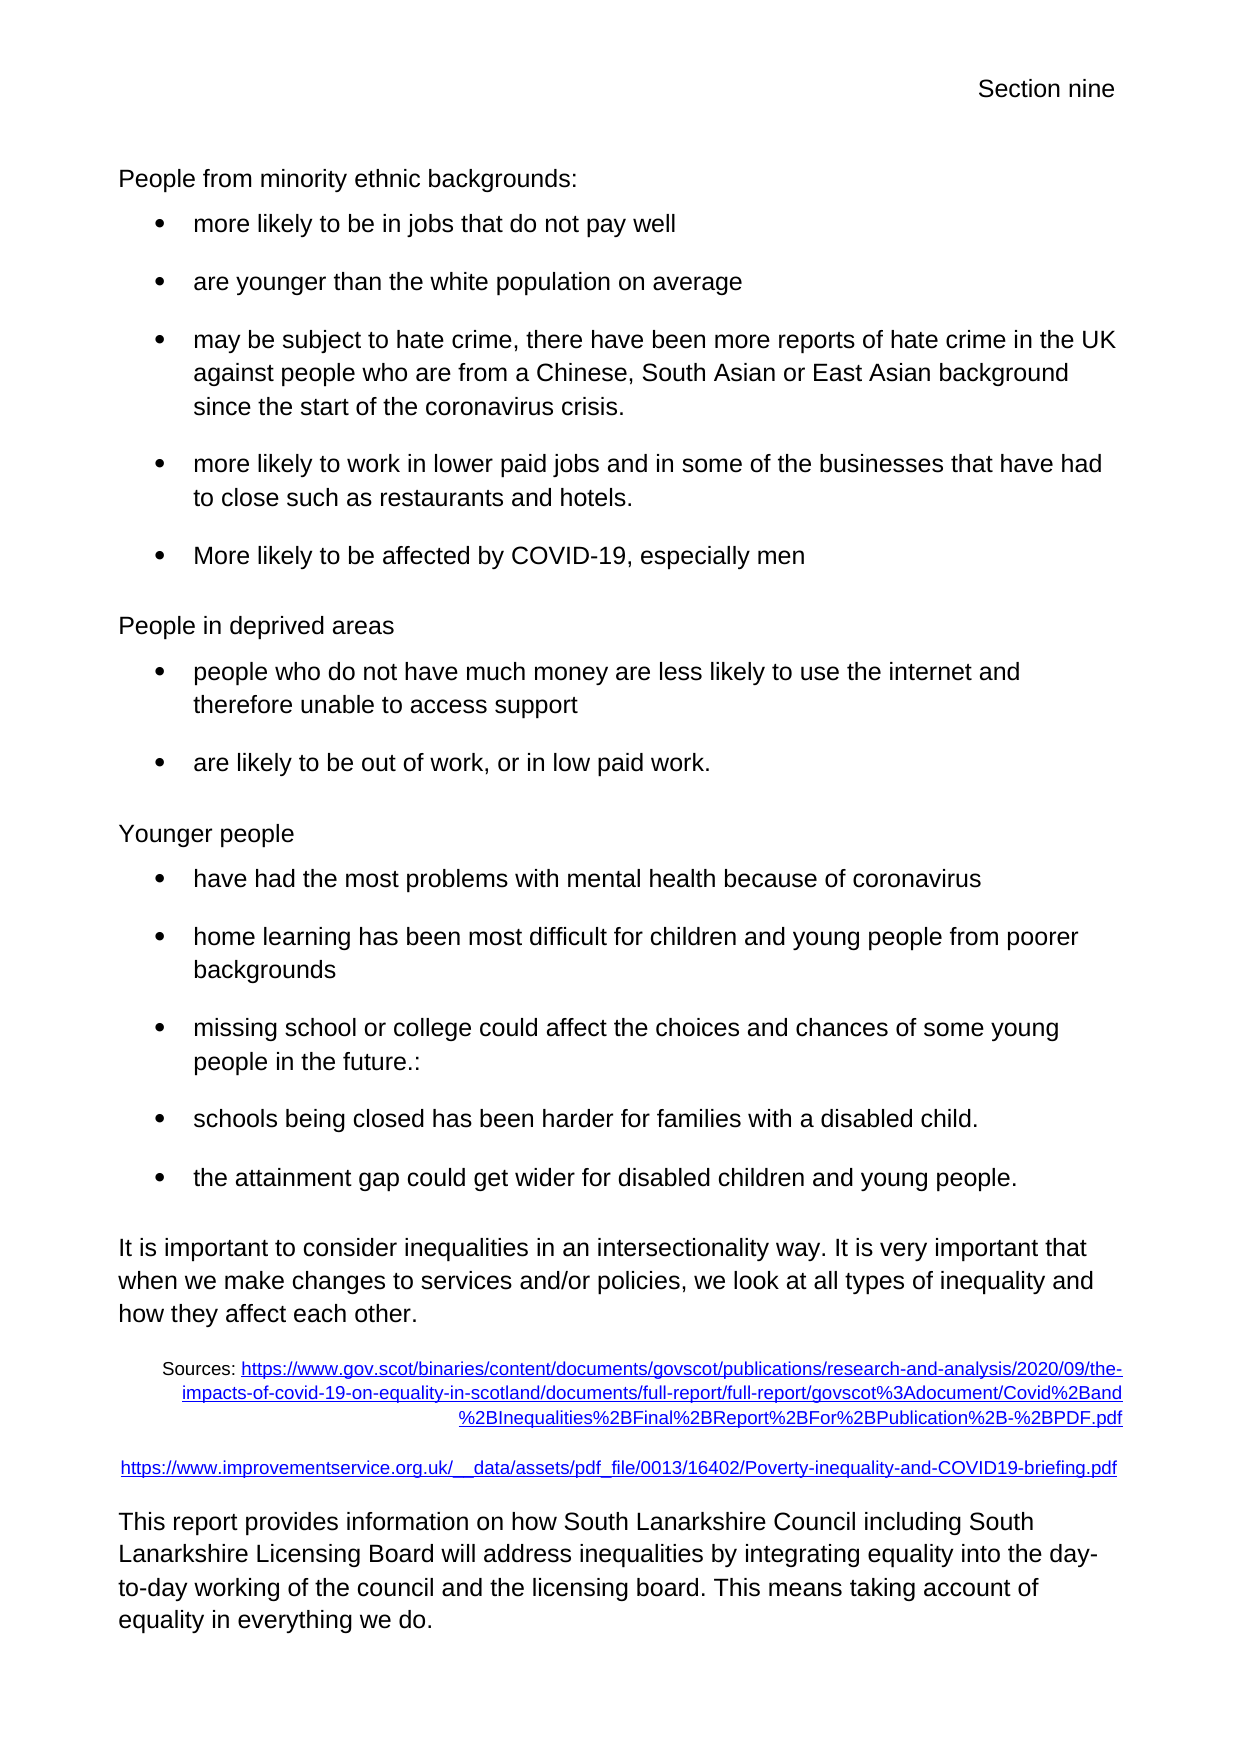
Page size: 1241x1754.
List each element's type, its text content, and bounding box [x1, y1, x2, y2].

list may be subject to hate crime, there have been more reports of hate crime in the UK against people who are from a Chinese, South Asian or East Asian background since the start of the coronavirus crisis. [155, 325, 1122, 420]
list More likely to be affected by COVID-19, especially men [155, 541, 1122, 569]
text It is important to consider inequalities in an intersectionality way. It is very important that when we make changes to services and/or policies, we look at all types of inequality and how they affect each other. [118, 1233, 1122, 1328]
list missing school or college could affect the choices and chances of some young people in the future.: [155, 1013, 1122, 1075]
text Younger people [118, 818, 1122, 847]
list schools being closed has been harder for families with a disabled child. [155, 1104, 1122, 1133]
list people who do not have much money are less likely to use the internet and therefore unable to access support [155, 657, 1122, 719]
list are likely to be out of work, or in low paid work. [155, 748, 1122, 777]
text People in deprived areas [118, 611, 1122, 640]
text This report provides information on how South Lanarkshire Council including South Lanarkshire Licensing Board will address inequalities by integrating equality into the day-to-day working of the council and the licensing board. This means taking account of equality in everything we do. [118, 1506, 1122, 1634]
list have had the most problems with mental health because of coronavirus [155, 864, 1122, 893]
list home learning has been most difficult for children and young people from poorer backgrounds [155, 922, 1122, 984]
text https://www.improvementservice.org.uk/__data/assets/pdf_file/0013/16402/Poverty-inequality-and-COVID19-briefing.pdf [118, 1457, 1122, 1478]
list more likely to be in jobs that do not pay well [155, 209, 1122, 238]
list the attainment gap could get wider for disabled children and young people. [155, 1163, 1122, 1191]
text People from minority ethnic backgrounds: [118, 163, 1122, 192]
list are younger than the white population on average [155, 267, 1122, 296]
list more likely to work in lower paid jobs and in some of the businesses that have had to close such as restaurants and hotels. [155, 449, 1122, 511]
text Sources: https://www.gov.scot/binaries/content/documents/govscot/publications/research-and-analysis/2020/09/the-impacts-of-covid-19-on-equality-in-scotland/documents/full-report/full-report/govscot%3Adocument/Covid%2Band%2BInequalities%2BFinal%2BReport%2BFor%2BPublication%2B-%2BPDF.pdf [118, 1357, 1122, 1428]
